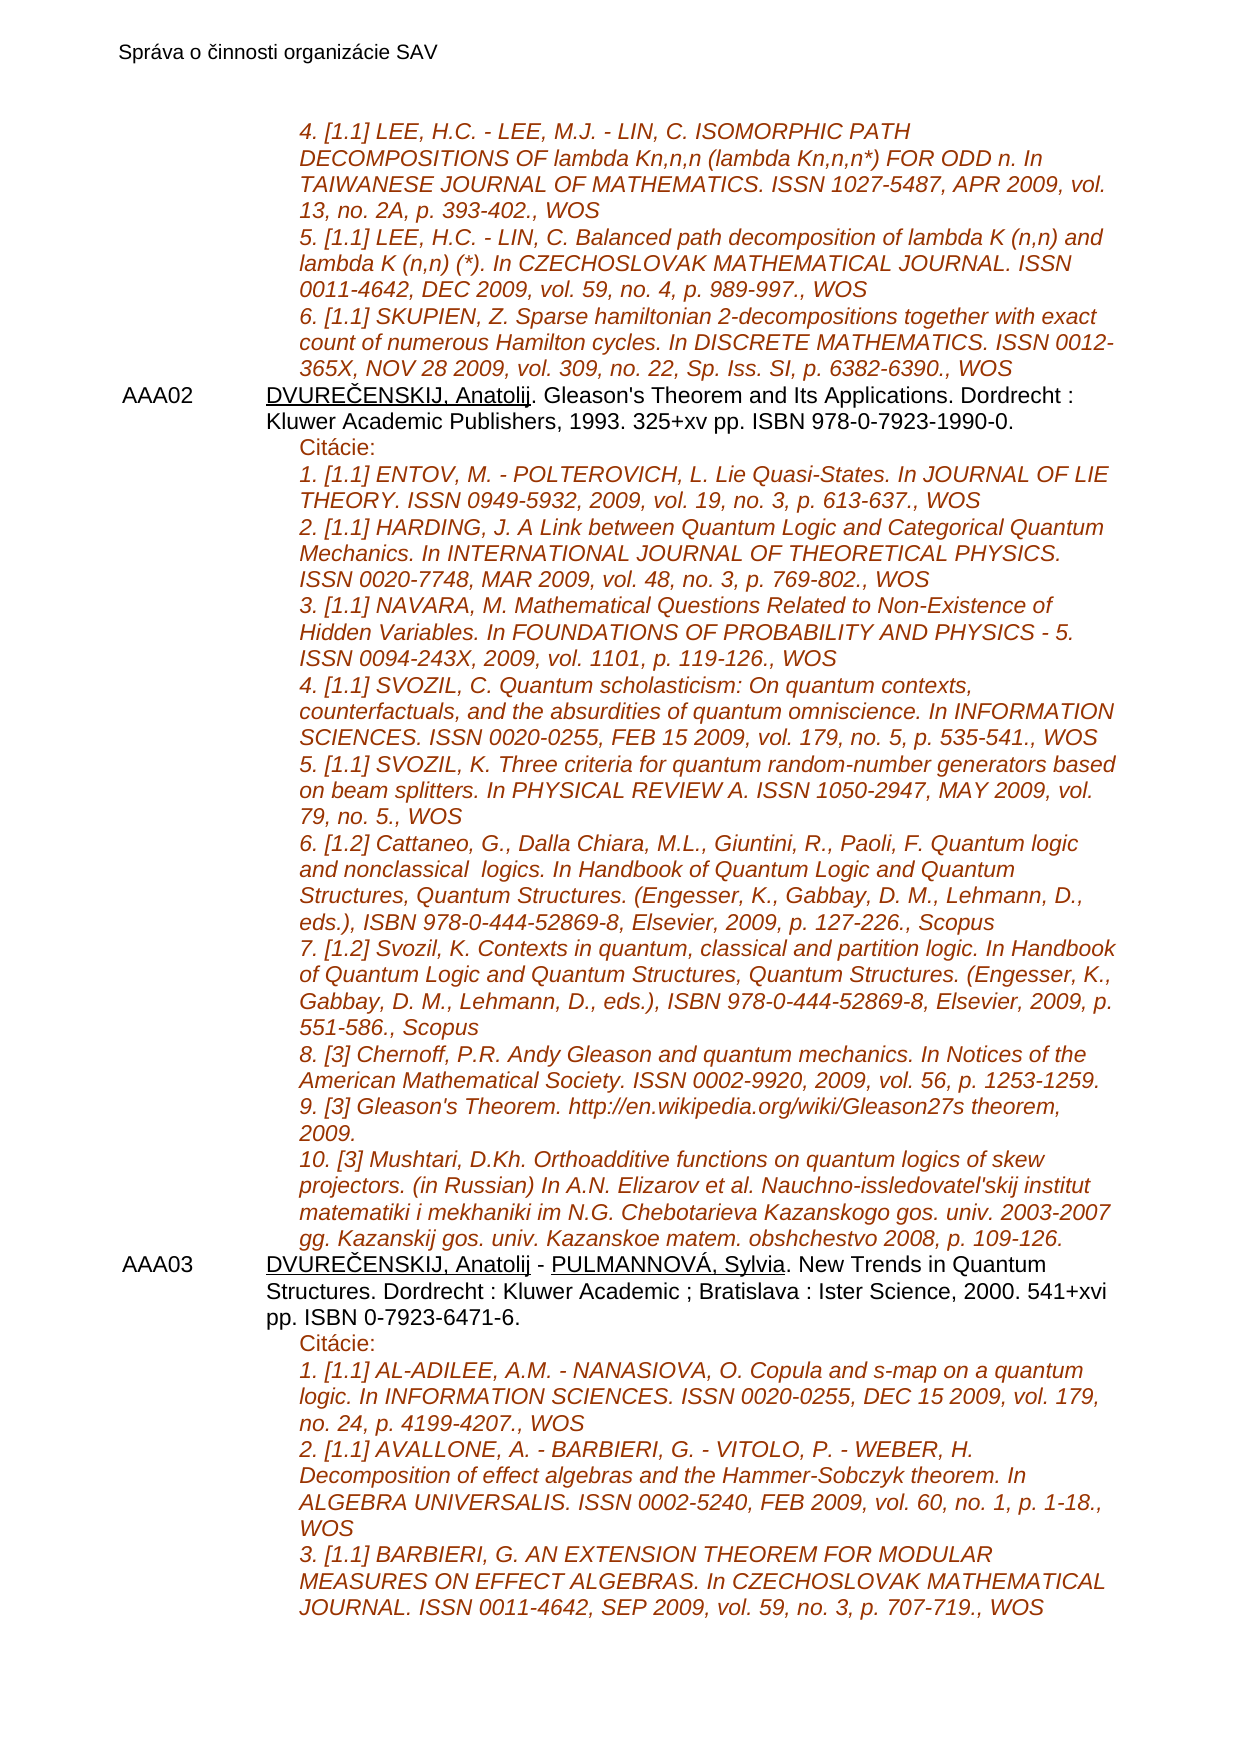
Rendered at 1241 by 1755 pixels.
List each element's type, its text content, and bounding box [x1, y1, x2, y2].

table_cell 1. [1.1] ENTOV, M. - POLTEROVICH, L. Lie Quasi-States. In JOURNAL OF LIE THEORY. ISSN 0949-5932, 2009, vol. 19, no. 3, p. 613-637., WOS [122, 461, 1122, 513]
table_cell 5. [1.1] SVOZIL, K. Three criteria for quantum random-number generators based on beam splitters. In PHYSICAL REVIEW A. ISSN 1050-2947, MAY 2009, vol. 79, no. 5., WOS [122, 751, 1122, 830]
table_cell 2. [1.1] AVALLONE, A. - BARBIERI, G. - VITOLO, P. - WEBER, H. Decomposition of effect algebras and the Hammer-Sobczyk theorem. In ALGEBRA UNIVERSALIS. ISSN 0002-5240, FEB 2009, vol. 60, no. 1, p. 1-18., WOS [122, 1436, 1122, 1541]
table_cell DVUREČENSKIJ, Anatolij. Gleason's Theorem and Its Applications. Dordrecht : Kluwer Academic Publishers, 1993. 325+xv pp. ISBN 978-0-7923-1990-0. [266, 382, 1122, 434]
table_cell DVUREČENSKIJ, Anatolij - PULMANNOVÁ, Sylvia. New Trends in Quantum Structures. Dordrecht : Kluwer Academic ; Bratislava : Ister Science, 2000. 541+xvi pp. ISBN 0-7923-6471-6. [266, 1251, 1122, 1330]
table_cell 6. [1.1] SKUPIEN, Z. Sparse hamiltonian 2-decompositions together with exact count of numerous Hamilton cycles. In DISCRETE MATHEMATICS. ISSN 0012-365X, NOV 28 2009, vol. 309, no. 22, Sp. Iss. SI, p. 6382-6390., WOS [122, 303, 1122, 382]
table_cell 4. [1.1] SVOZIL, C. Quantum scholasticism: On quantum contexts, counterfactuals, and the absurdities of quantum omniscience. In INFORMATION SCIENCES. ISSN 0020-0255, FEB 15 2009, vol. 179, no. 5, p. 535-541., WOS [122, 672, 1122, 751]
table_cell 1. [1.1] AL-ADILEE, A.M. - NANASIOVA, O. Copula and s-map on a quantum logic. In INFORMATION SCIENCES. ISSN 0020-0255, DEC 15 2009, vol. 179, no. 24, p. 4199-4207., WOS [122, 1357, 1122, 1436]
table_cell 9. [3] Gleason's Theorem. http://en.wikipedia.org/wiki/Gleason27s theorem, 2009. [122, 1093, 1122, 1146]
table_cell 8. [3] Chernoff, P.R. Andy Gleason and quantum mechanics. In Notices of the American Mathematical Society. ISSN 0002-9920, 2009, vol. 56, p. 1253-1259. [122, 1041, 1122, 1093]
table_cell 3. [1.1] NAVARA, M. Mathematical Questions Related to Non-Existence of Hidden Variables. In FOUNDATIONS OF PROBABILITY AND PHYSICS - 5. ISSN 0094-243X, 2009, vol. 1101, p. 119-126., WOS [122, 593, 1122, 672]
table_cell 5. [1.1] LEE, H.C. - LIN, C. Balanced path decomposition of lambda K (n,n) and lambda K (n,n) (*). In CZECHOSLOVAK MATHEMATICAL JOURNAL. ISSN 0011-4642, DEC 2009, vol. 59, no. 4, p. 989-997., WOS [122, 224, 1122, 303]
table_cell 4. [1.1] LEE, H.C. - LEE, M.J. - LIN, C. ISOMORPHIC PATH DECOMPOSITIONS OF lambda Kn,n,n (lambda Kn,n,n*) FOR ODD n. In TAIWANESE JOURNAL OF MATHEMATICS. ISSN 1027-5487, APR 2009, vol. 13, no. 2A, p. 393-402., WOS [122, 118, 1122, 223]
table_cell 6. [1.2] Cattaneo, G., Dalla Chiara, M.L., Giuntini, R., Paoli, F. Quantum logic and nonclassical logics. In Handbook of Quantum Logic and Quantum Structures, Quantum Structures. (Engesser, K., Gabbay, D. M., Lehmann, D., eds.), ISBN 978-0-444-52869-8, Elsevier, 2009, p. 127-226., Scopus [122, 830, 1122, 935]
table_cell 2. [1.1] HARDING, J. A Link between Quantum Logic and Categorical Quantum Mechanics. In INTERNATIONAL JOURNAL OF THEORETICAL PHYSICS. ISSN 0020-7748, MAR 2009, vol. 48, no. 3, p. 769-802., WOS [122, 514, 1122, 592]
table_cell Citácie: [122, 1330, 1122, 1357]
table_cell 3. [1.1] BARBIERI, G. AN EXTENSION THEOREM FOR MODULAR MEASURES ON EFFECT ALGEBRAS. In CZECHOSLOVAK MATHEMATICAL JOURNAL. ISSN 0011-4642, SEP 2009, vol. 59, no. 3, p. 707-719., WOS [122, 1541, 1122, 1620]
table_cell AAA02 [122, 382, 266, 434]
table_cell AAA03 [122, 1251, 266, 1330]
table_cell 7. [1.2] Svozil, K. Contexts in quantum, classical and partition logic. In Handbook of Quantum Logic and Quantum Structures, Quantum Structures. (Engesser, K., Gabbay, D. M., Lehmann, D., eds.), ISBN 978-0-444-52869-8, Elsevier, 2009, p. 551-586., Scopus [122, 935, 1122, 1041]
table_cell Citácie: [122, 434, 1122, 461]
table_cell 10. [3] Mushtari, D.Kh. Orthoadditive functions on quantum logics of skew projectors. (in Russian) In A.N. Elizarov et al. Nauchno-issledovatel'skij institut matematiki i mekhaniki im N.G. Chebotarieva Kazanskogo gos. univ. 2003-2007 gg. Kazanskij gos. univ. Kazanskoe matem. obshchestvo 2008, p. 109-126. [122, 1146, 1122, 1251]
